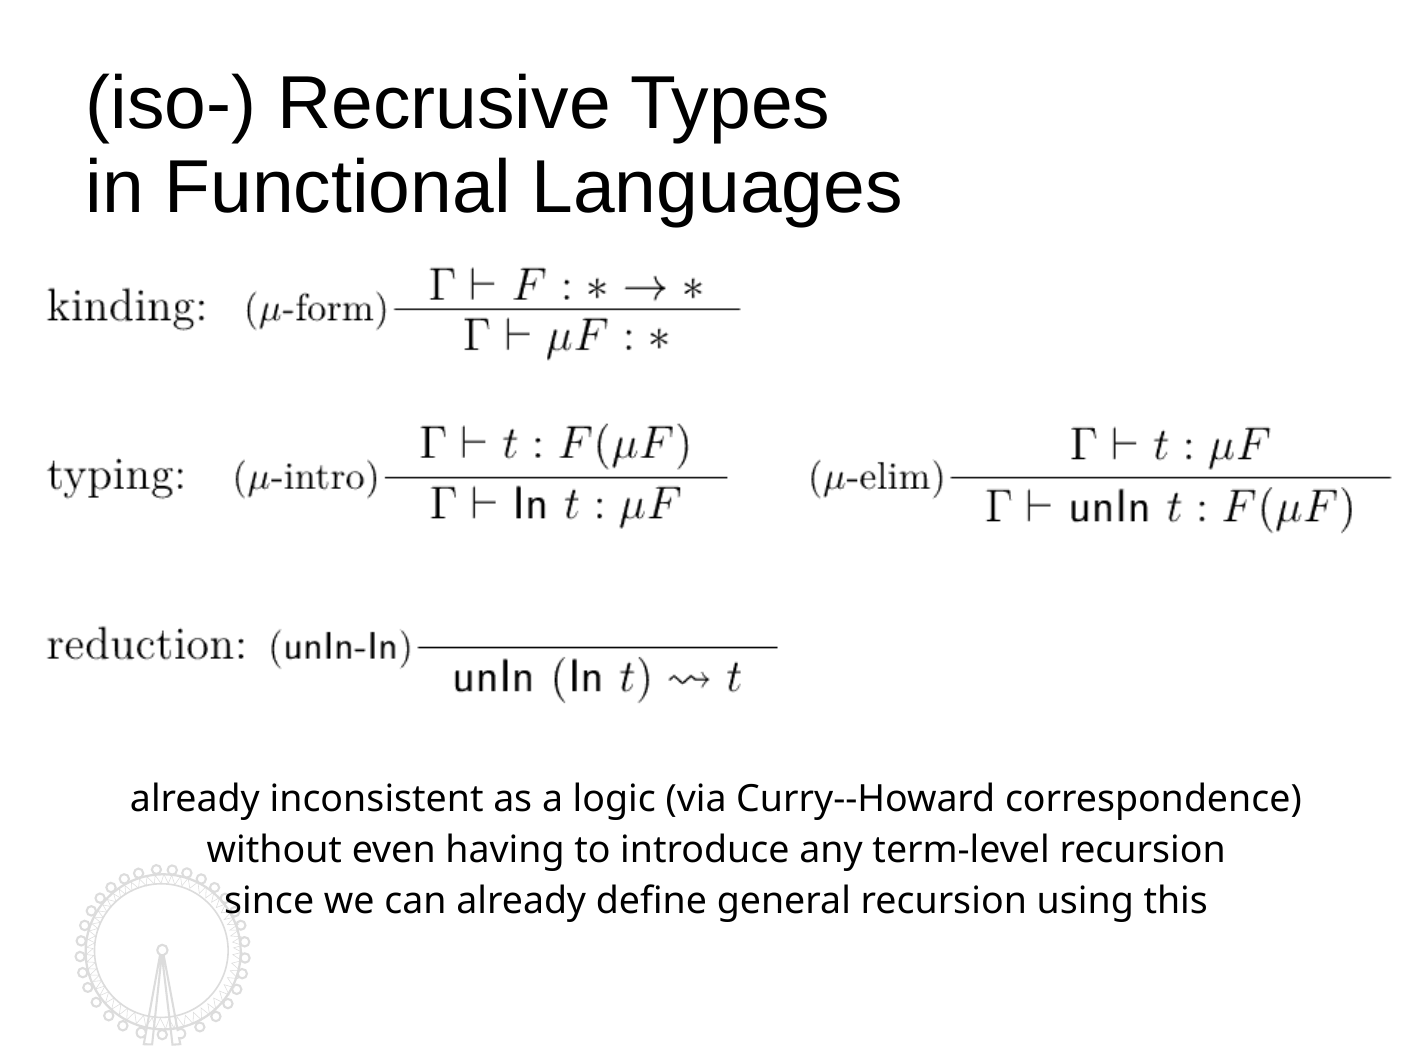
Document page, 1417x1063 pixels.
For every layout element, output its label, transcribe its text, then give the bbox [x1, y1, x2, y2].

title (iso-) Recrusive Types in Functional Languages [70, 53, 1346, 224]
picture [31, 260, 1405, 715]
subtitle already inconsistent as a logic (via Curry--Howard correspondence) without even having to introduce any term-level recursion since we can already define general recursion using this [68, 763, 1366, 923]
